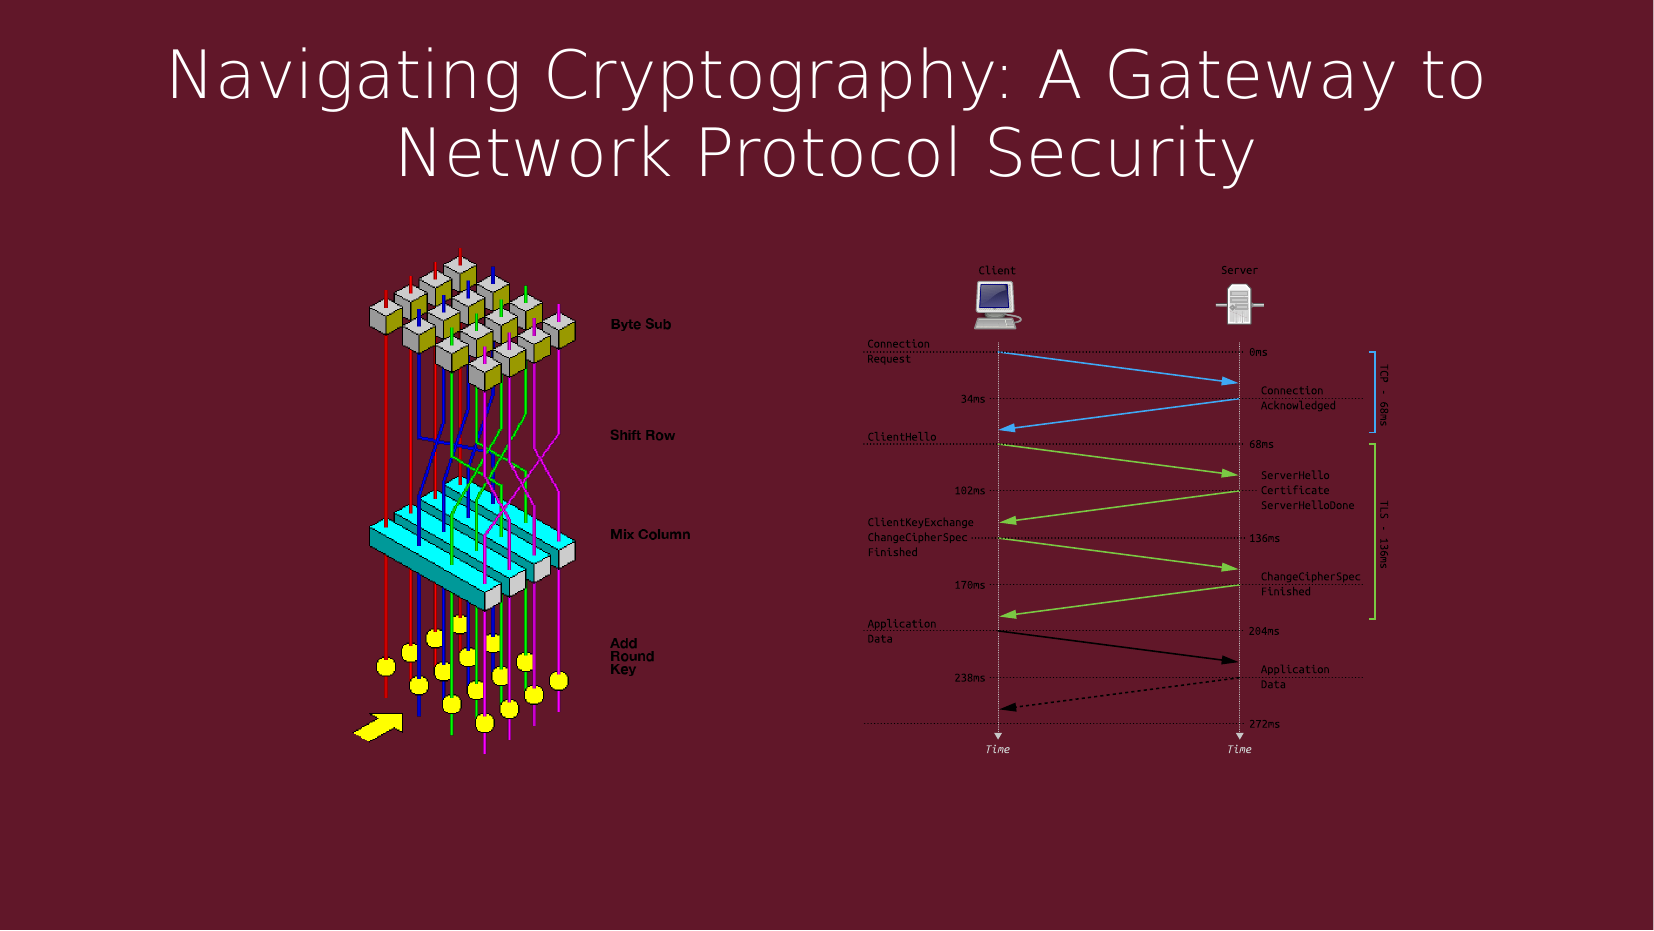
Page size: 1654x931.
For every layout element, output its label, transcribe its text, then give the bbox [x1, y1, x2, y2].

title Navigating Cryptography: A Gateway to Network Protocol Security [82, 36, 1571, 193]
picture [862, 262, 1392, 759]
picture [337, 224, 713, 788]
